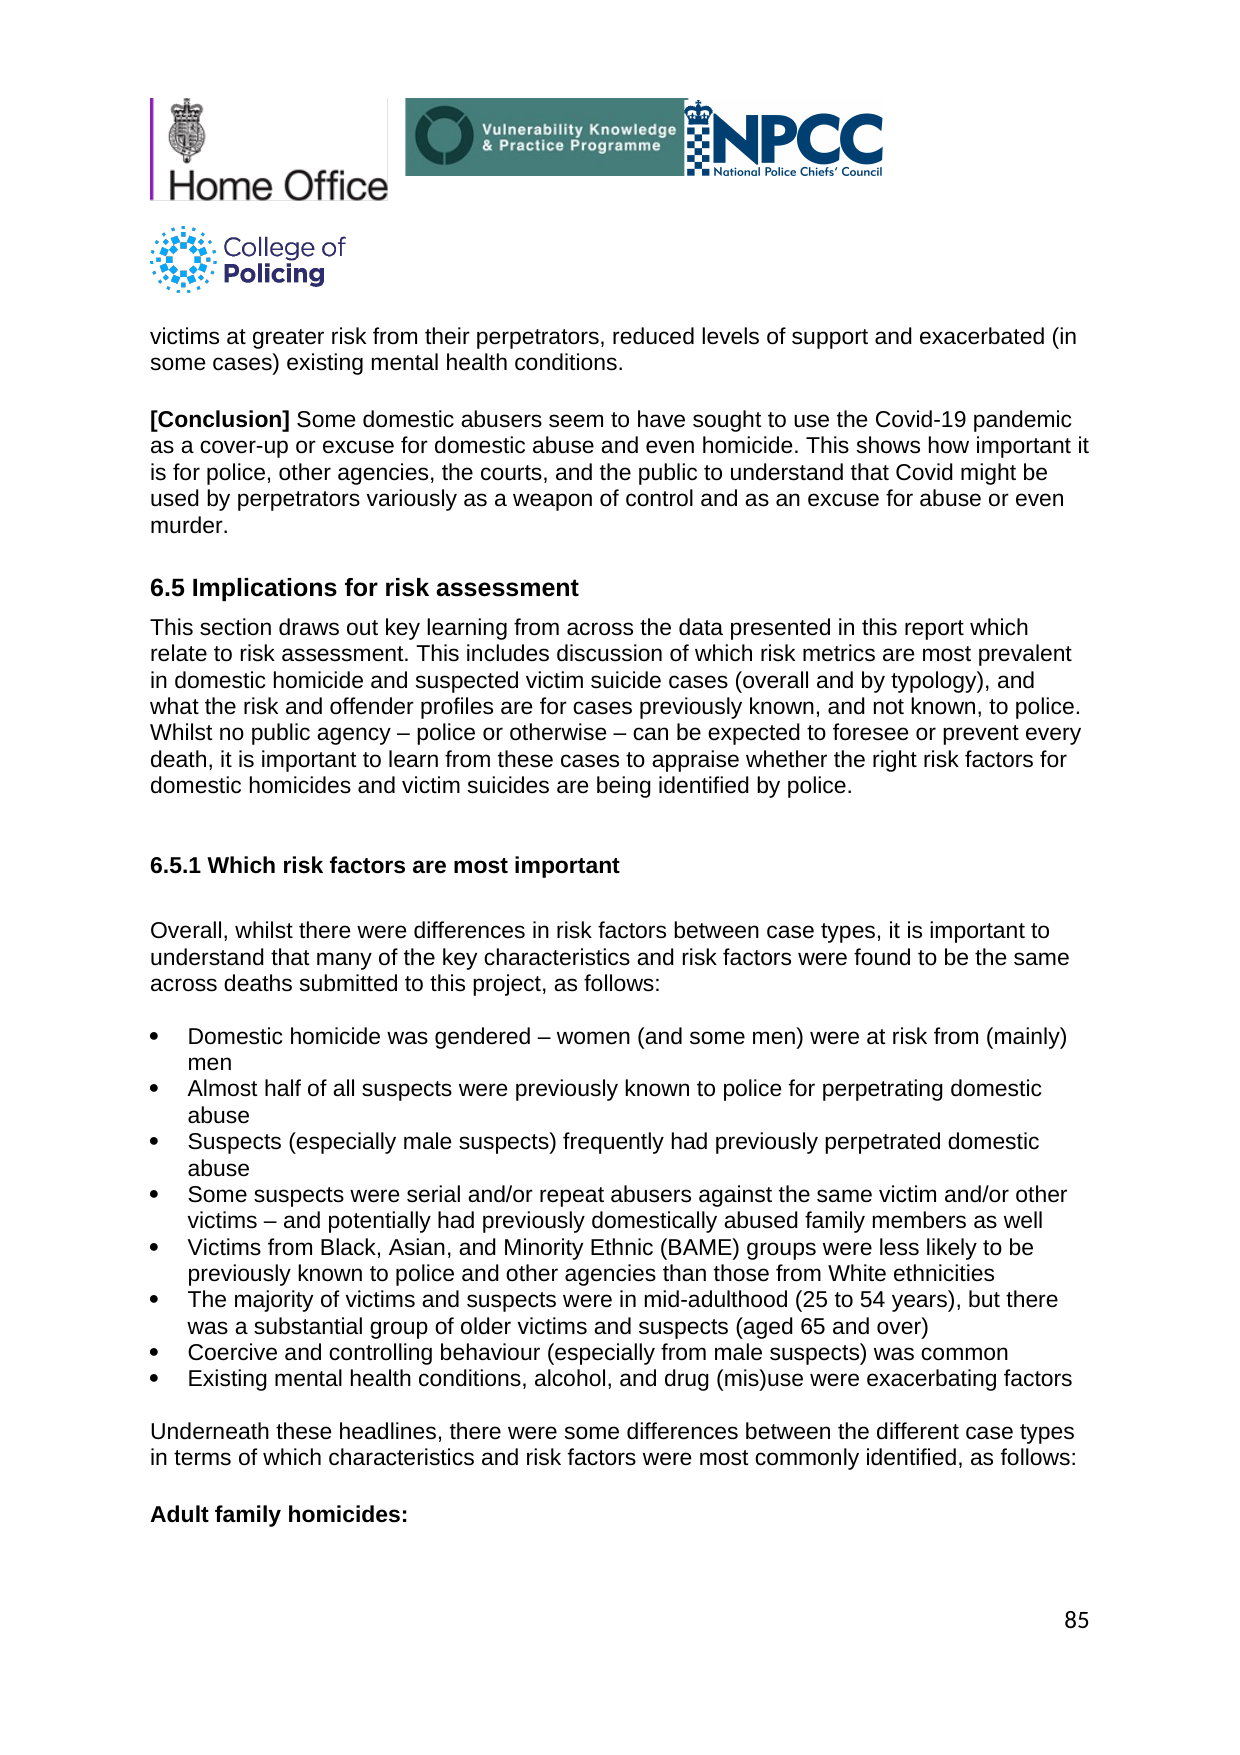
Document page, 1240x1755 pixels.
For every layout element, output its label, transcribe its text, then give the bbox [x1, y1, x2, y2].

text This section draws out key learning from across the data presented in this report which relate to risk assessment. This includes discussion of which risk metrics are most prevalent in domestic homicide and suspected victim suicide cases (overall and by typology), and what the risk and offender profiles are for cases previously known, and not known, to police. Whilst no public agency – police or otherwise – can be expected to foresee or prevent every death, it is important to learn from these cases to appraise whether the right risk factors for domestic homicides and victim suicides are being identified by police. [150, 614, 1089, 798]
list The majority of victims and suspects were in mid-adulthood (25 to 54 years), but there was a substantial group of older victims and suspects (aged 65 and over) [150, 1286, 1089, 1339]
text [Conclusion] Some domestic abusers seem to have sought to use the Covid-19 pandemic as a cover-up or excuse for domestic abuse and even homicide. This shows how important it is for police, other agencies, the courts, and the public to understand that Covid might be used by perpetrators variously as a weapon of control and as an excuse for abuse or even murder. [150, 406, 1089, 538]
list Victims from Black, Asian, and Minority Ethnic (BAME) groups were less likely to be previously known to police and other agencies than those from White ethnicities [150, 1233, 1089, 1286]
subtitle Adult family homicides: [150, 1501, 1089, 1528]
text victims at greater risk from their perpetrators, reduced levels of support and exacerbated (in some cases) existing mental health conditions. [150, 323, 1089, 376]
list Coercive and controlling behaviour (especially from male suspects) was common [150, 1339, 1089, 1365]
list Existing mental health conditions, alcohol, and drug (mis)use were exacerbating factors [150, 1365, 1089, 1392]
list Domestic homicide was gendered – women (and some men) were at risk from (mainly) men [150, 1023, 1089, 1075]
subtitle 6.5 Implications for risk assessment [150, 573, 1089, 601]
list Almost half of all suspects were previously known to police for perpetrating domestic abuse [150, 1075, 1089, 1128]
list Suspects (especially male suspects) frequently had previously perpetrated domestic abuse [150, 1128, 1089, 1181]
text Underneath these headlines, there were some differences between the different case types in terms of which characteristics and risk factors were most commonly identified, as follows: [150, 1418, 1089, 1471]
subtitle 6.5.1 Which risk factors are most important [150, 852, 1089, 878]
text Overall, whilst there were differences in risk factors between case types, it is important to understand that many of the key characteristics and risk factors were found to be the same across deaths submitted to this project, as follows: [150, 917, 1089, 996]
list Some suspects were serial and/or repeat abusers against the same victim and/or other victims – and potentially had previously domestically abused family members as well [150, 1181, 1089, 1233]
